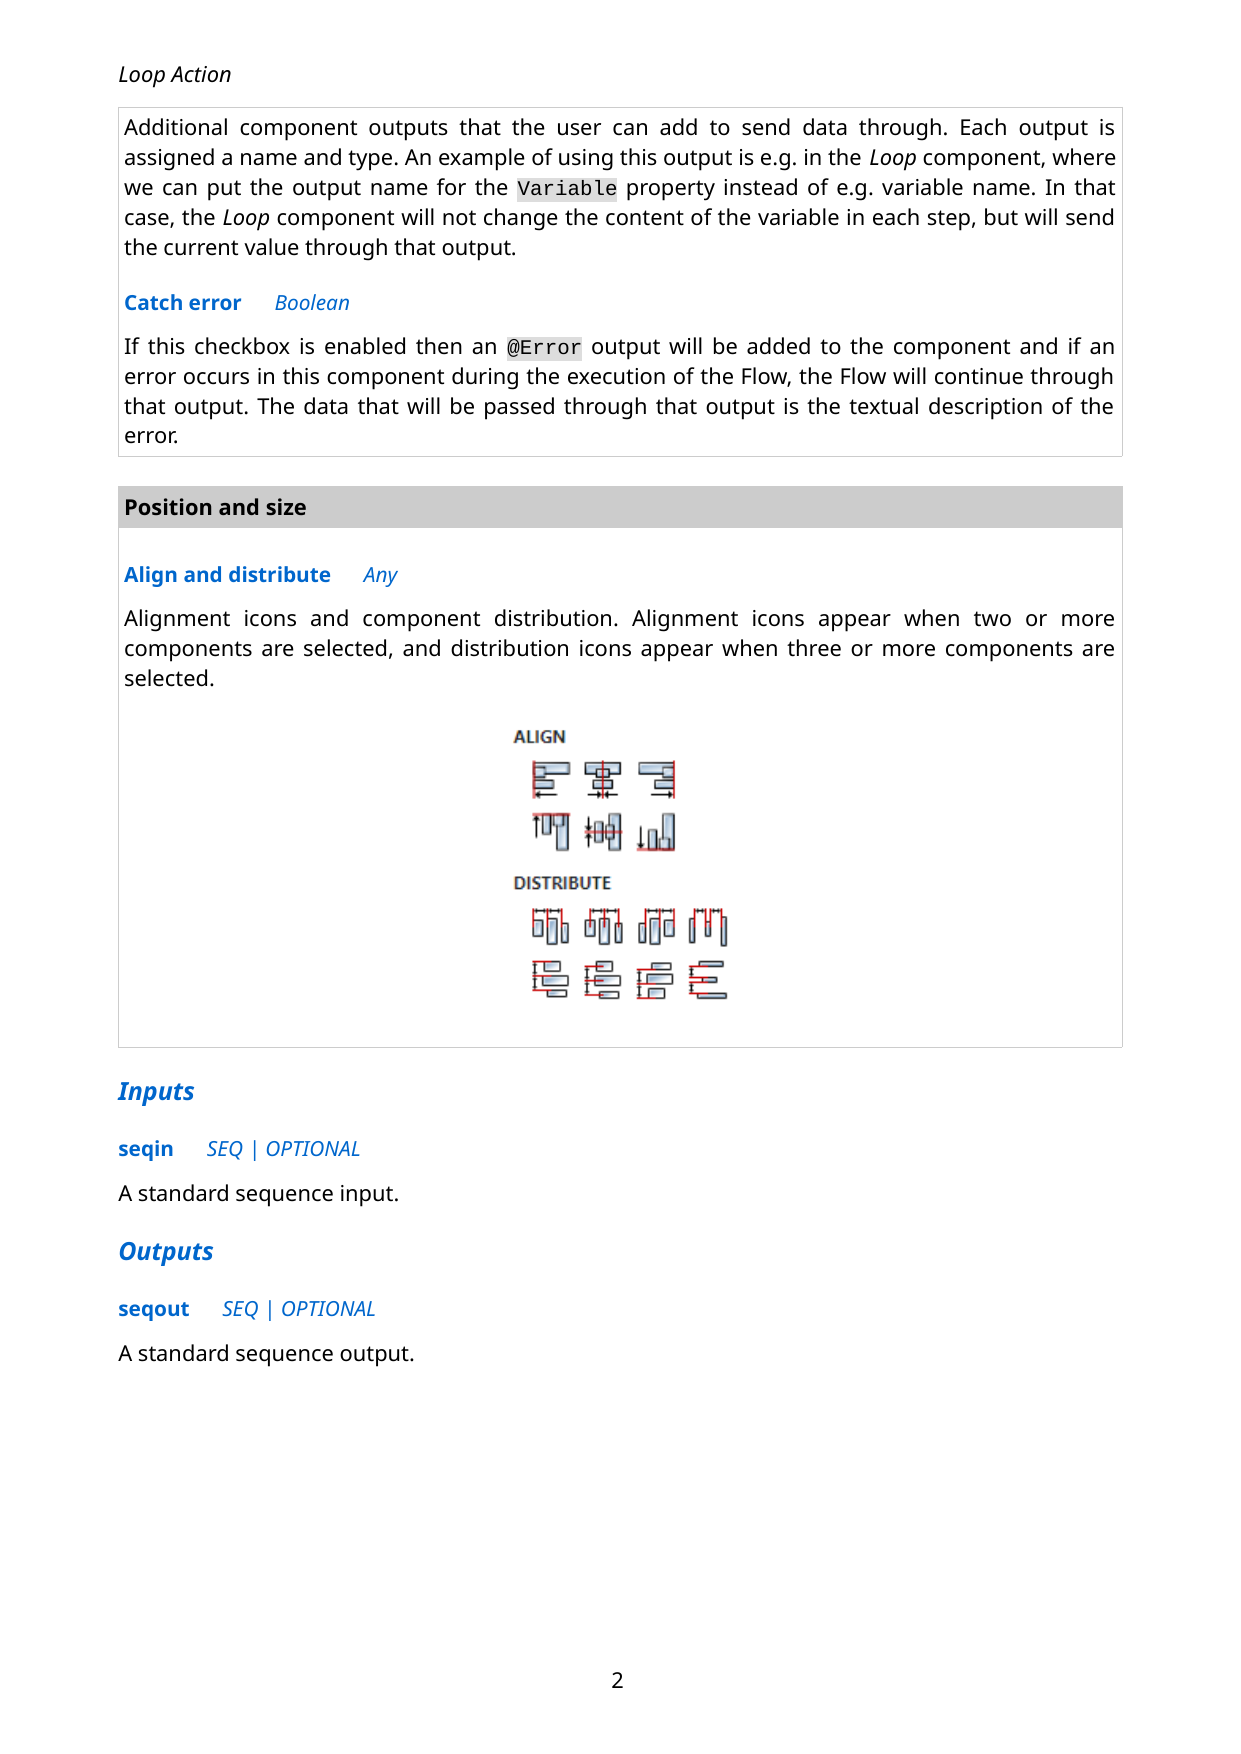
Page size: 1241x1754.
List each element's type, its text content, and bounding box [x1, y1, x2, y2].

table_header Position and size [119, 487, 1122, 527]
text A standard sequence output. [118, 1338, 1122, 1367]
text A standard sequence input. [118, 1177, 1122, 1207]
table_cell Additional component outputs that the user can add to send data through. Each output is assigned a name and type. An example of using this output is e.g. in the Loop component, where we can put the output name for the Variable property instead of e.g. variable name. In that case, the Loop component will not change the content of the variable in each step, but will send the current value through that output. Catch error Boolean If this checkbox is enabled then an @Error output will be added to the component and if an error occurs in this component during the execution of the Flow, the Flow will continue through that output. The data that will be passed through that output is the textual description of the error. [119, 108, 1122, 456]
subtitle seqout SEQ | OPTIONAL [118, 1294, 1122, 1323]
subtitle Outputs [118, 1234, 1122, 1268]
picture [490, 722, 750, 1012]
table_cell Align and distribute Any Alignment icons and component distribution. Alignment icons appear when two or more components are selected, and distribution icons appear when three or more components are selected. [119, 528, 1122, 1047]
subtitle Inputs [118, 1074, 1122, 1108]
subtitle seqin SEQ | OPTIONAL [118, 1134, 1122, 1163]
